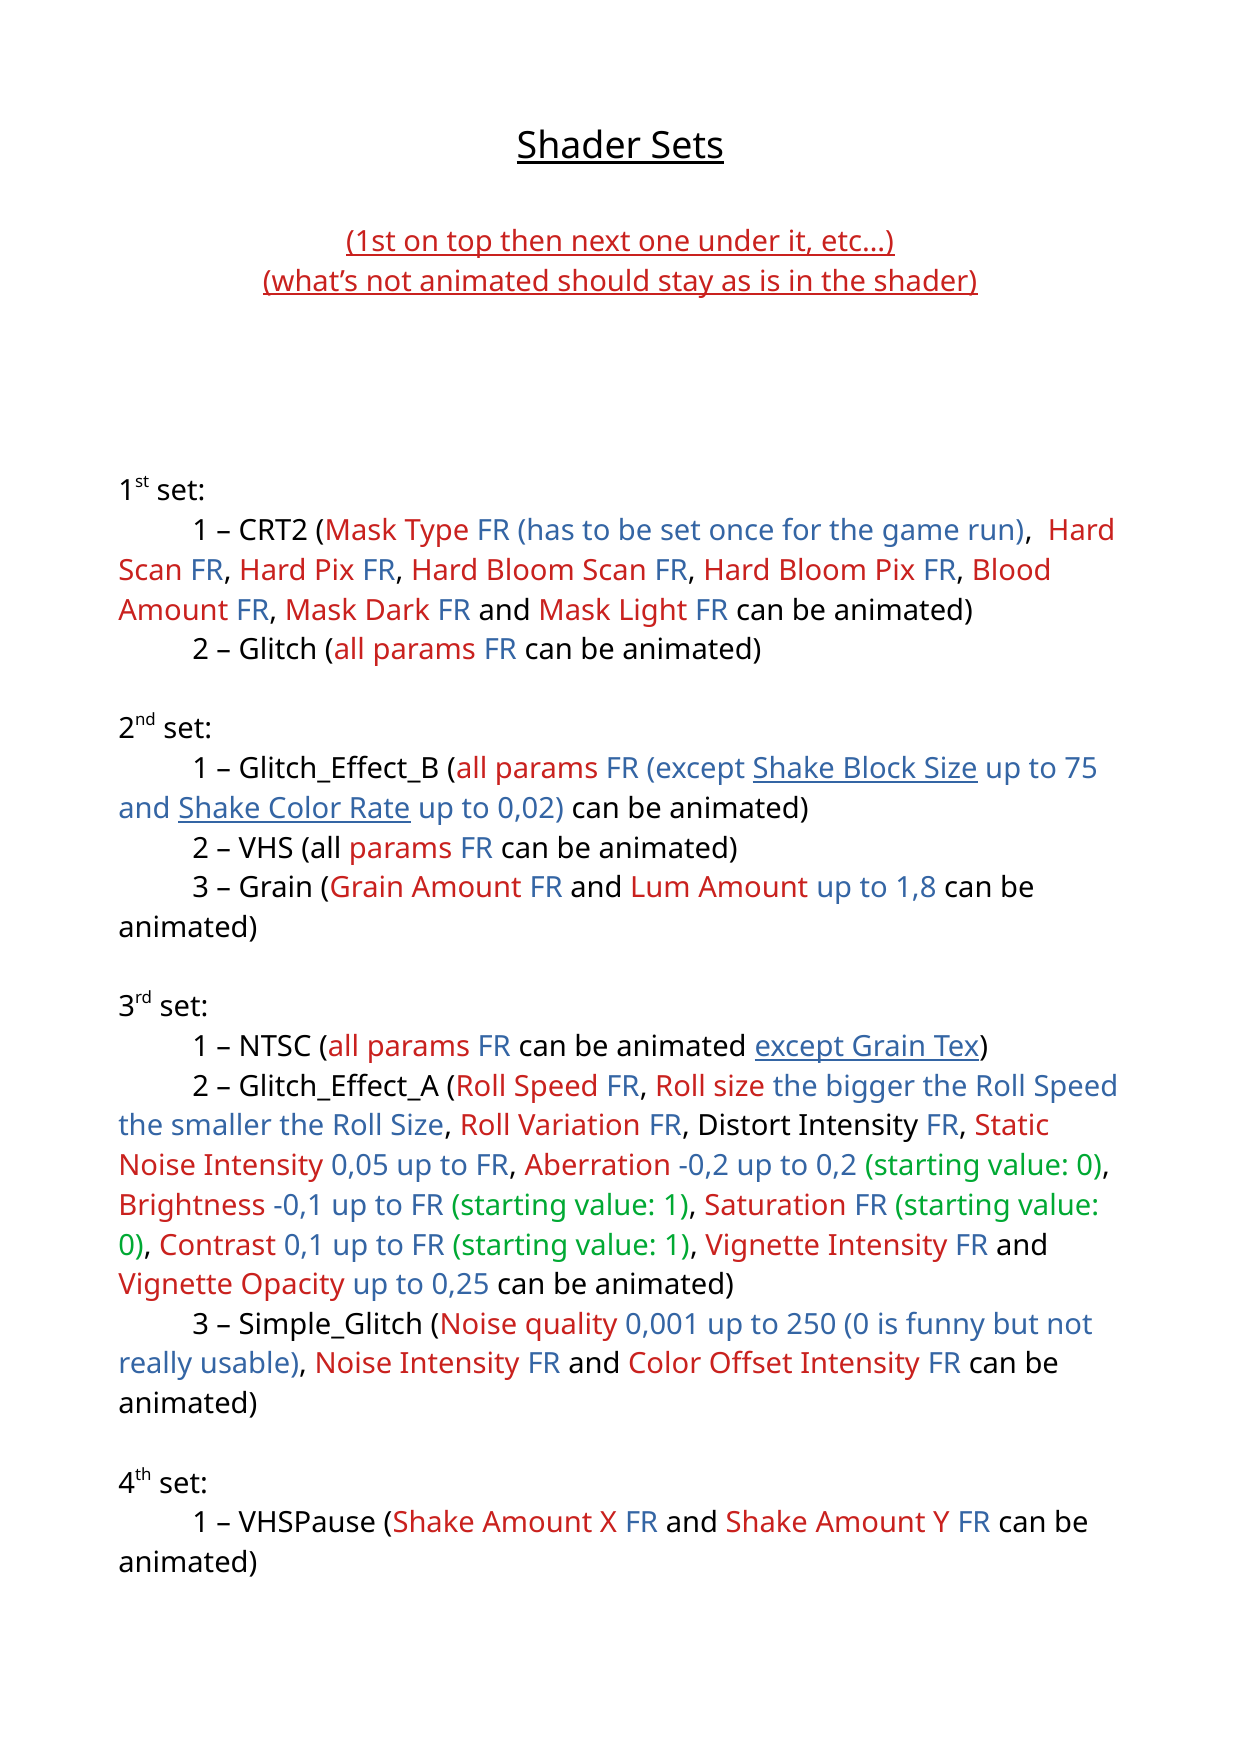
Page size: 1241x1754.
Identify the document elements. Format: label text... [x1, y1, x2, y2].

text 1 – Glitch_Effect_B (all params FR (except Shake Block Size up to 75 and Shake Color Rate up to 0,02) can be animated) [118, 747, 1122, 827]
text 3rd set: [118, 986, 1122, 1025]
text 1 – VHSPause (Shake Amount X FR and Shake Amount Y FR can be animated) [118, 1502, 1122, 1581]
text 2 – Glitch_Effect_A (Roll Speed FR, Roll size the bigger the Roll Speed the smaller the Roll Size, Roll Variation FR, Distort Intensity FR, Static Noise Intensity 0,05 up to FR, Aberration -0,2 up to 0,2 (starting value: 0), Brightness -0,1 up to FR (starting value: 1), Saturation FR (starting value: 0), Contrast 0,1 up to FR (starting value: 1), Vignette Intensity FR and Vignette Opacity up to 0,25 can be animated) [118, 1065, 1122, 1303]
text 1 – NTSC (all params FR can be animated except Grain Tex) [118, 1025, 1122, 1065]
text 3 – Simple_Glitch (Noise quality 0,001 up to 250 (0 is funny but not really usable), Noise Intensity FR and Color Offset Intensity FR can be animated) [118, 1303, 1122, 1422]
text 2nd set: [118, 708, 1122, 747]
text 3 – Grain (Grain Amount FR and Lum Amount up to 1,8 can be animated) [118, 867, 1122, 946]
text 1st set: [118, 470, 1122, 509]
text 4th set: [118, 1462, 1122, 1502]
text (what’s not animated should stay as is in the shader) [118, 260, 1122, 299]
text 1 – CRT2 (Mask Type FR (has to be set once for the game run), Hard Scan FR, Hard Pix FR, Hard Bloom Scan FR, Hard Bloom Pix FR, Blood Amount FR, Mask Dark FR and Mask Light FR can be animated) [118, 509, 1122, 628]
text 2 – Glitch (all params FR can be animated) [118, 628, 1122, 668]
text 2 – VHS (all params FR can be animated) [118, 827, 1122, 867]
text Shader Sets [118, 118, 1122, 169]
text (1st on top then next one under it, etc…) [118, 220, 1122, 260]
